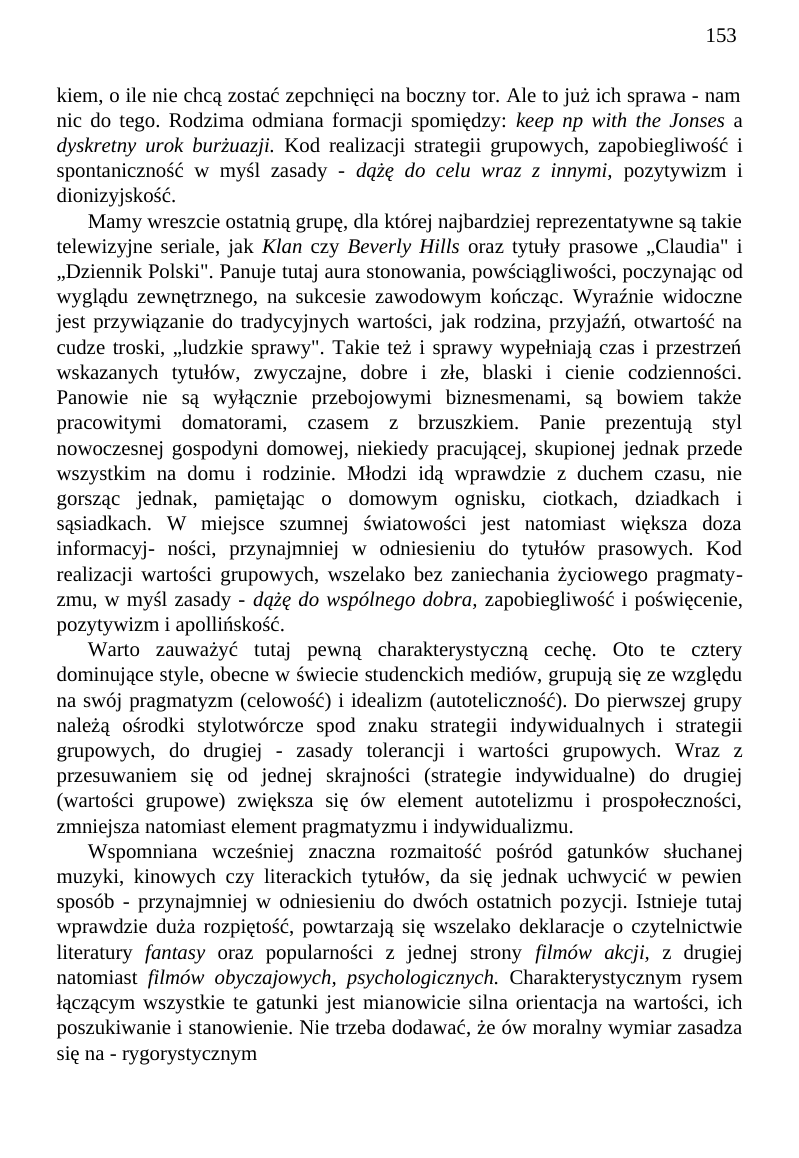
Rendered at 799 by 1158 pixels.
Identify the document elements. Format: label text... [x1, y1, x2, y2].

text Wspomniana wcześniej znaczna rozmaitość pośród gatunków słucha­nej muzyki, kinowych czy literackich tytułów, da się jednak uchwycić w pewien sposób - przynajmniej w odniesieniu do dwóch ostatnich po­zycji. Istnieje tutaj wprawdzie duża rozpiętość, powtarzają się wszelako deklaracje o czytelnictwie literatury fantasy oraz popularności z jednej strony filmów akcji, z drugiej natomiast filmów obyczajowych, psychologicz­nych. Charakterystycznym rysem łączącym wszystkie te gatunki jest mia­nowicie silna orientacja na wartości, ich poszukiwanie i stanowienie. Nie trzeba dodawać, że ów moralny wymiar zasadza się na - rygorystycznym [56, 839, 743, 1064]
text Warto zauważyć tutaj pewną charakterystyczną cechę. Oto te cztery dominujące style, obecne w świecie studenckich mediów, grupują się ze względu na swój pragmatyzm (celowość) i idealizm (autoteliczność). Do pierwszej grupy należą ośrodki stylotwórcze spod znaku strategii indy­widualnych i strategii grupowych, do drugiej - zasady tolerancji i warto­ści grupowych. Wraz z przesuwaniem się od jednej skrajności (strategie indywidualne) do drugiej (wartości grupowe) zwiększa się ów element autotelizmu i prospołeczności, zmniejsza natomiast element pragmaty­zmu i indywidualizmu. [56, 637, 743, 838]
text kiem, o ile nie chcą zostać zepchnięci na boczny tor. Ale to już ich sprawa - nam nic do tego. Rodzima odmiana formacji spomiędzy: keep np with the Jonses a dyskretny urok burżuazji. Kod realizacji strategii grupowych, zapo­biegliwość i spontaniczność w myśl zasady - dążę do celu wraz z innymi, pozytywizm i dionizyjskość. [56, 83, 743, 207]
text 153 [705, 23, 739, 47]
text Mamy wreszcie ostatnią grupę, dla której najbardziej reprezentatywne są takie telewizyjne seriale, jak Klan czy Beverly Hills oraz tytuły prasowe „Claudia" i „Dziennik Polski". Panuje tutaj aura stonowania, powściągli­wości, poczynając od wyglądu zewnętrznego, na sukcesie zawodowym kończąc. Wyraźnie widoczne jest przywiązanie do tradycyjnych wartości, jak rodzina, przyjaźń, otwartość na cudze troski, „ludzkie sprawy". Takie też i sprawy wypełniają czas i przestrzeń wskazanych tytułów, zwyczaj­ne, dobre i złe, blaski i cienie codzienności. Panowie nie są wyłącznie przebojowymi biznesmenami, są bowiem także pracowitymi domatora­mi, czasem z brzuszkiem. Panie prezentują styl nowoczesnej gospodyni domowej, niekiedy pracującej, skupionej jednak przede wszystkim na do­mu i rodzinie. Młodzi idą wprawdzie z duchem czasu, nie gorsząc jed­nak, pamiętając o domowym ognisku, ciotkach, dziadkach i sąsiadkach. W miejsce szumnej światowości jest natomiast większa doza informacyj- ności, przynajmniej w odniesieniu do tytułów prasowych. Kod realizacji wartości grupowych, wszelako bez zaniechania życiowego pragmaty­zmu, w myśl zasady - dążę do wspólnego dobra, zapobiegliwość i poświęce­nie, pozytywizm i apollińskość. [56, 209, 743, 636]
